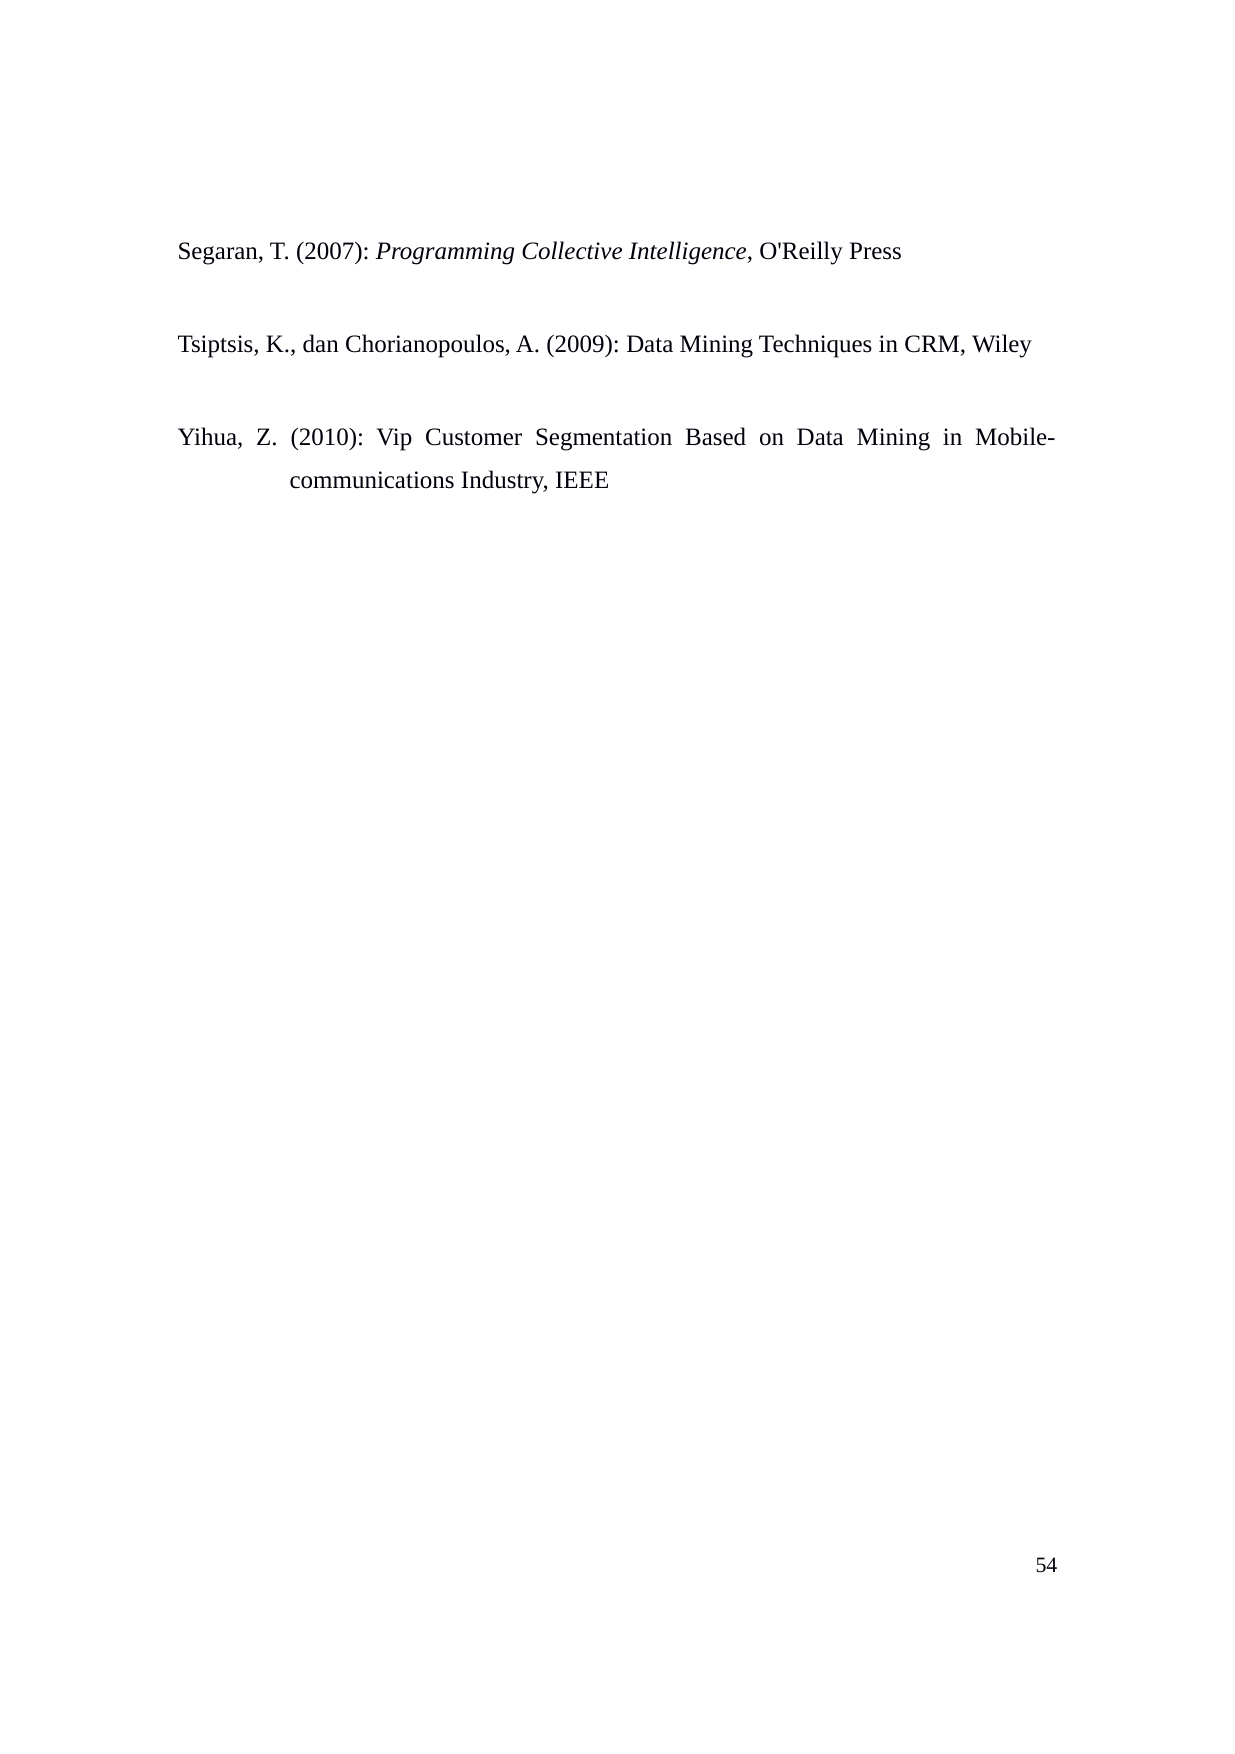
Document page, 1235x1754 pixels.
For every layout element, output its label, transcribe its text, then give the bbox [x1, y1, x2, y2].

text Segaran, T. (2007): Programming Collective Intelligence, O'Reilly Press [177, 236, 1057, 265]
text Tsiptsis, K., dan Chorianopoulos, A. (2009): Data Mining Techniques in CRM, Wiley [177, 329, 1057, 358]
text Yihua, Z. (2010): Vip Customer Segmentation Based on Data Mining in Mobile-communications Industry, IEEE [177, 422, 1057, 494]
